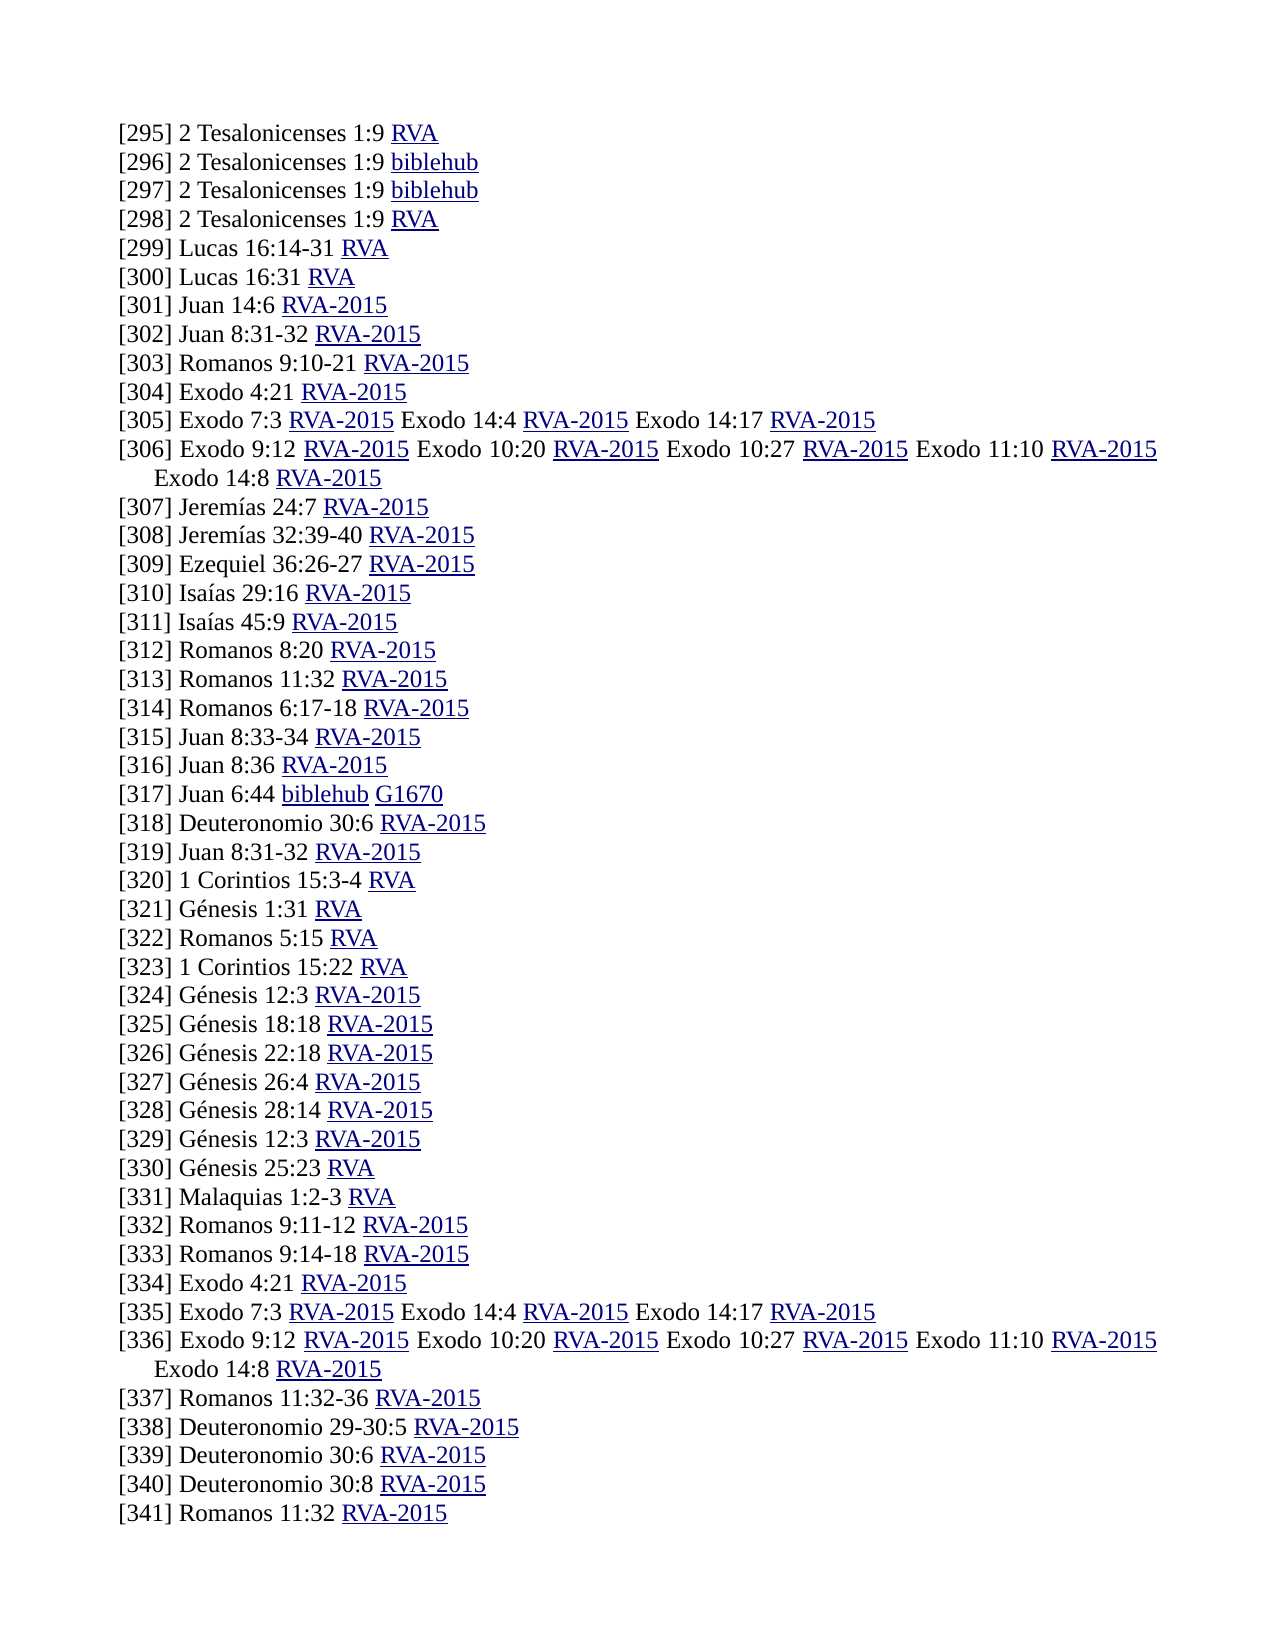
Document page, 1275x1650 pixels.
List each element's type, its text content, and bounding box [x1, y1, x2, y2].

text Génesis 25:23 RVA [118, 1153, 1157, 1182]
text Juan 14:6 RVA-2015 [118, 291, 1157, 319]
text Juan 6:44 biblehub G1670 [118, 779, 1157, 808]
text Ezequiel 36:26-27 RVA-2015 [118, 549, 1157, 578]
text Jeremías 24:7 RVA-2015 [118, 492, 1157, 521]
text Lucas 16:31 RVA [118, 262, 1157, 291]
text 1 Corintios 15:3-4 RVA [118, 866, 1157, 894]
text Deuteronomio 29-30:5 RVA-2015 [118, 1412, 1157, 1441]
text Génesis 1:31 RVA [118, 894, 1157, 923]
text 2 Tesalonicenses 1:9 RVA [118, 204, 1157, 233]
text Exodo 7:3 RVA-2015 Exodo 14:4 RVA-2015 Exodo 14:17 RVA-2015 [118, 406, 1157, 434]
text Malaquias 1:2-3 RVA [118, 1182, 1157, 1211]
text Exodo 9:12 RVA-2015 Exodo 10:20 RVA-2015 Exodo 10:27 RVA-2015 Exodo 11:10 RVA-2015 Exodo 14:8 RVA-2015 [118, 1326, 1157, 1383]
text Juan 8:33-34 RVA-2015 [118, 722, 1157, 751]
text Romanos 11:32-36 RVA-2015 [118, 1383, 1157, 1412]
text Juan 8:36 RVA-2015 [118, 751, 1157, 779]
text Génesis 26:4 RVA-2015 [118, 1067, 1157, 1096]
text Exodo 9:12 RVA-2015 Exodo 10:20 RVA-2015 Exodo 10:27 RVA-2015 Exodo 11:10 RVA-2015 Exodo 14:8 RVA-2015 [118, 434, 1157, 492]
text Deuteronomio 30:6 RVA-2015 [118, 808, 1157, 837]
text Deuteronomio 30:6 RVA-2015 [118, 1441, 1157, 1469]
text Génesis 18:18 RVA-2015 [118, 1009, 1157, 1038]
text Romanos 6:17-18 RVA-2015 [118, 693, 1157, 722]
text Génesis 28:14 RVA-2015 [118, 1096, 1157, 1124]
text Romanos 8:20 RVA-2015 [118, 636, 1157, 664]
text Exodo 4:21 RVA-2015 [118, 1268, 1157, 1297]
text Romanos 11:32 RVA-2015 [118, 1498, 1157, 1527]
text 2 Tesalonicenses 1:9 RVA [118, 118, 1157, 147]
text Romanos 9:11-12 RVA-2015 [118, 1211, 1157, 1239]
text Isaías 45:9 RVA-2015 [118, 607, 1157, 636]
text Romanos 5:15 RVA [118, 923, 1157, 952]
text Deuteronomio 30:8 RVA-2015 [118, 1469, 1157, 1498]
text Exodo 4:21 RVA-2015 [118, 377, 1157, 406]
text 2 Tesalonicenses 1:9 biblehub [118, 147, 1157, 176]
text 2 Tesalonicenses 1:9 biblehub [118, 176, 1157, 204]
text Exodo 7:3 RVA-2015 Exodo 14:4 RVA-2015 Exodo 14:17 RVA-2015 [118, 1297, 1157, 1326]
text Romanos 11:32 RVA-2015 [118, 664, 1157, 693]
text Génesis 12:3 RVA-2015 [118, 1124, 1157, 1153]
text Génesis 12:3 RVA-2015 [118, 981, 1157, 1009]
text Génesis 22:18 RVA-2015 [118, 1038, 1157, 1067]
text Juan 8:31-32 RVA-2015 [118, 837, 1157, 866]
text Romanos 9:14-18 RVA-2015 [118, 1239, 1157, 1268]
text Juan 8:31-32 RVA-2015 [118, 319, 1157, 348]
text Jeremías 32:39-40 RVA-2015 [118, 521, 1157, 549]
text 1 Corintios 15:22 RVA [118, 952, 1157, 981]
text Lucas 16:14-31 RVA [118, 233, 1157, 262]
text Isaías 29:16 RVA-2015 [118, 578, 1157, 607]
text Romanos 9:10-21 RVA-2015 [118, 348, 1157, 377]
